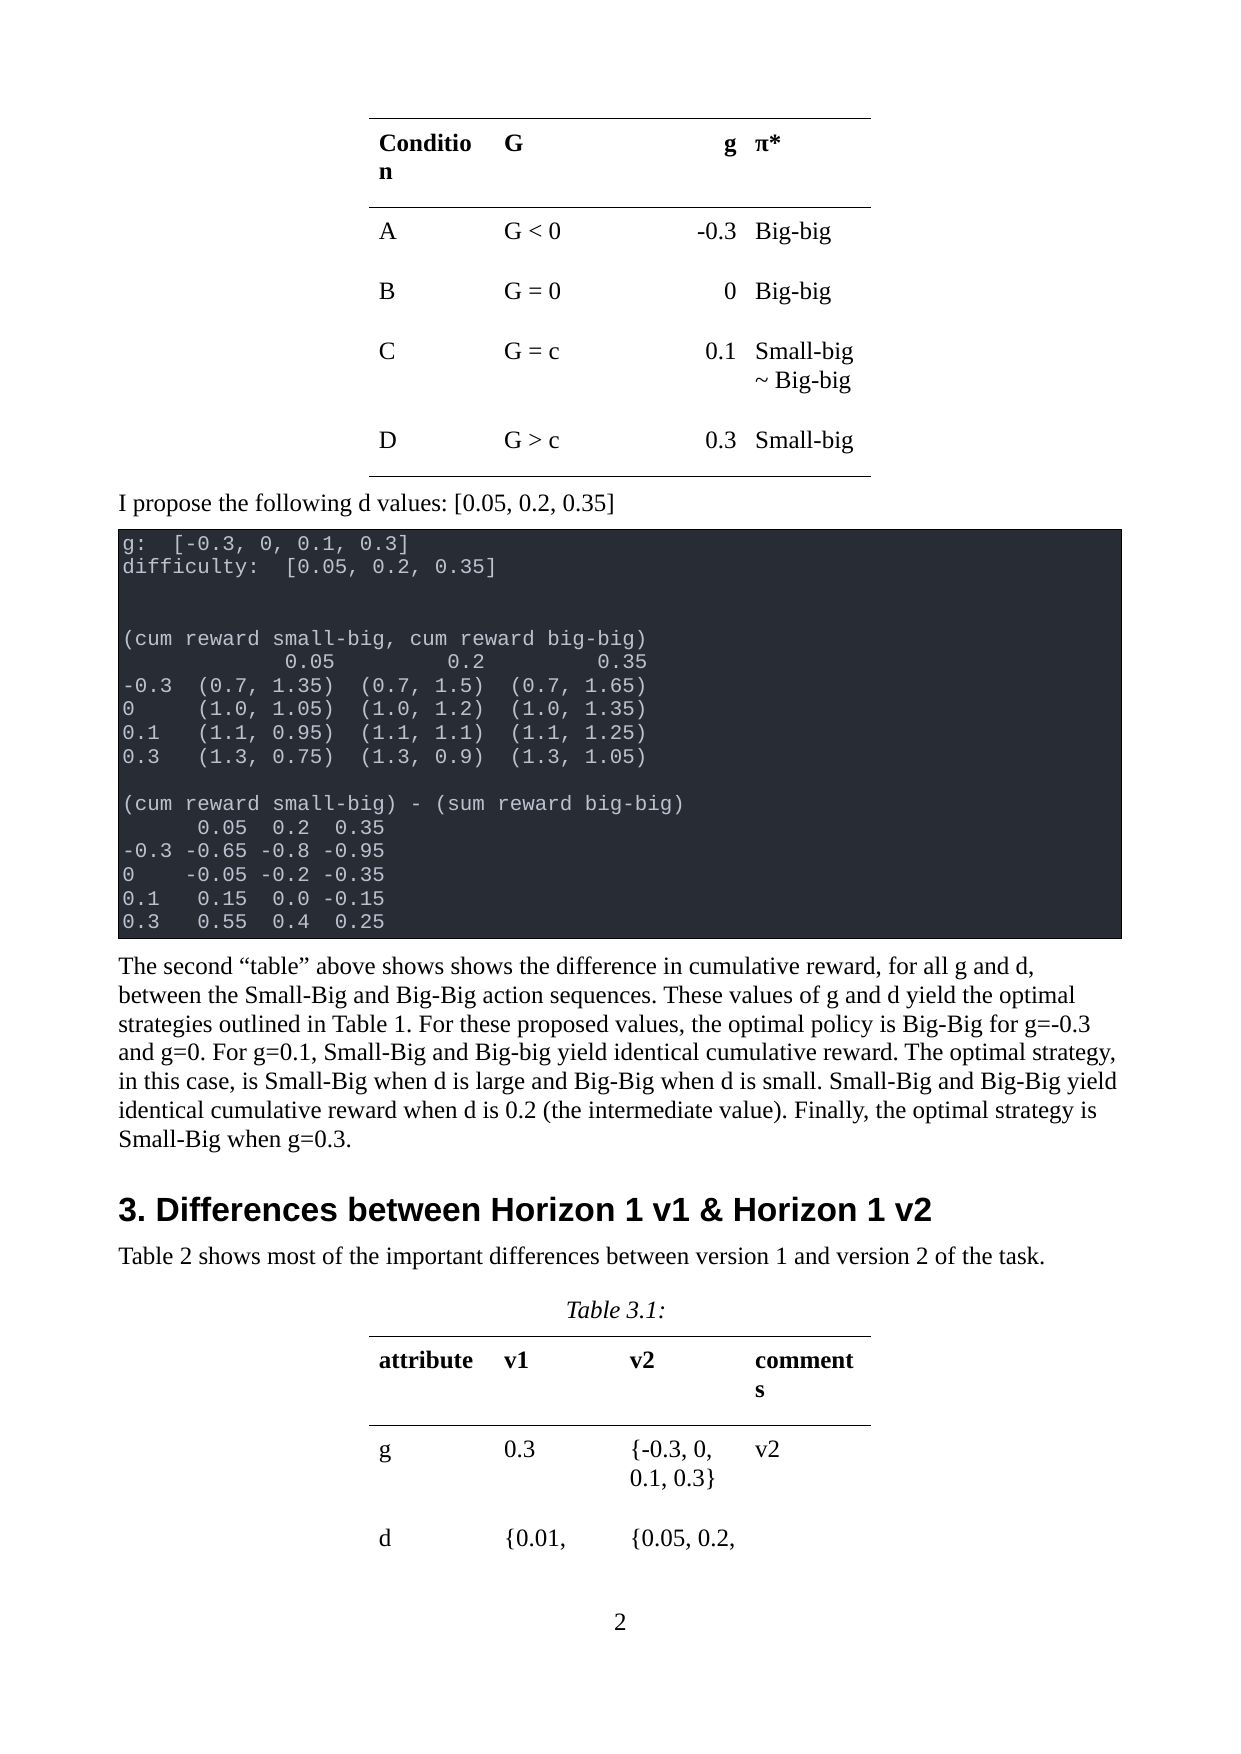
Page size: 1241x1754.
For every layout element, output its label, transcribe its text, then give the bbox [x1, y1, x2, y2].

text 0.1 0.15 0.0 -0.15 [119, 884, 1121, 907]
text 0.05 0.2 0.35 [119, 813, 1121, 836]
text g: [-0.3, 0, 0.1, 0.3] [119, 530, 1121, 553]
table_header G [495, 119, 620, 207]
text 0.3 0.55 0.4 0.25 [119, 907, 1121, 938]
table_cell {-0.3, 0, 0.1, 0.3} [620, 1426, 746, 1514]
text The second “table” above shows shows the difference in cumulative reward, for all g and d, between the Small-Big and Big-Big action sequences. These values of g and d yield the optimal strategies outlined in Table 1. For these proposed values, the optimal policy is Big-Big for g=-0.3 and g=0. For g=0.1, Small-Big and Big-big yield identical cumulative reward. The optimal strategy, in this case, is Small-Big when d is large and Big-Big when d is small. Small-Big and Big-Big yield identical cumulative reward when d is 0.2 (the intermediate value). Finally, the optimal strategy is Small-Big when g=0.3. [118, 951, 1122, 1152]
table_header attribute [369, 1337, 494, 1425]
text 0 (1.0, 1.05) (1.0, 1.2) (1.0, 1.35) [119, 694, 1121, 718]
table_cell 0.3 [620, 416, 746, 476]
text 0.1 (1.1, 0.95) (1.1, 1.1) (1.1, 1.25) [119, 718, 1121, 742]
text I propose the following d values: [0.05, 0.2, 0.35] [118, 488, 1122, 516]
table_cell Small-big ~ Big-big [746, 327, 871, 416]
text (cum reward small-big) - (sum reward big-big) [119, 789, 1121, 813]
table_header g [620, 119, 746, 207]
text difficulty: [0.05, 0.2, 0.35] [119, 553, 1121, 576]
table_cell A [369, 208, 494, 267]
table_cell 0.3 [495, 1426, 620, 1514]
table_header comments [746, 1337, 871, 1425]
table_cell G = 0 [495, 267, 620, 327]
table_cell {0.05, 0.2, [620, 1514, 746, 1574]
text -0.3 -0.65 -0.8 -0.95 [119, 836, 1121, 860]
table_cell Big-big [746, 267, 871, 327]
text -0.3 (0.7, 1.35) (0.7, 1.5) (0.7, 1.65) [119, 671, 1121, 694]
table_cell d [369, 1514, 494, 1574]
table_cell G < 0 [495, 208, 620, 267]
table_cell -0.3 [620, 208, 746, 267]
table_cell G = c [495, 327, 620, 416]
text 0.3 (1.3, 0.75) (1.3, 0.9) (1.3, 1.05) [119, 742, 1121, 765]
table_header v2 [620, 1337, 746, 1425]
table_cell 0.1 [620, 327, 746, 416]
table_header π* [746, 119, 871, 207]
table_cell D [369, 416, 494, 476]
table_cell {0.01, [495, 1514, 620, 1574]
text (cum reward small-big, cum reward big-big) [119, 623, 1121, 647]
text Table 2 shows most of the important differences between version 1 and version 2 of the task. [118, 1241, 1122, 1270]
table_cell 0 [620, 267, 746, 327]
table_cell g [369, 1426, 494, 1514]
table_cell G > c [495, 416, 620, 476]
table_cell C [369, 327, 494, 416]
table_cell B [369, 267, 494, 327]
table_cell Small-big [746, 416, 871, 476]
table_cell v2 [746, 1426, 871, 1514]
table_cell Big-big [746, 208, 871, 267]
table_cell [746, 1514, 871, 1574]
table_header v1 [495, 1337, 620, 1425]
text Table 3.1: [118, 1295, 1122, 1324]
table_header Condition [369, 119, 494, 207]
text 0.05 0.2 0.35 [119, 647, 1121, 671]
subtitle Differences between Horizon 1 v1 & Horizon 1 v2 [118, 1190, 1122, 1229]
text 0 -0.05 -0.2 -0.35 [119, 860, 1121, 884]
